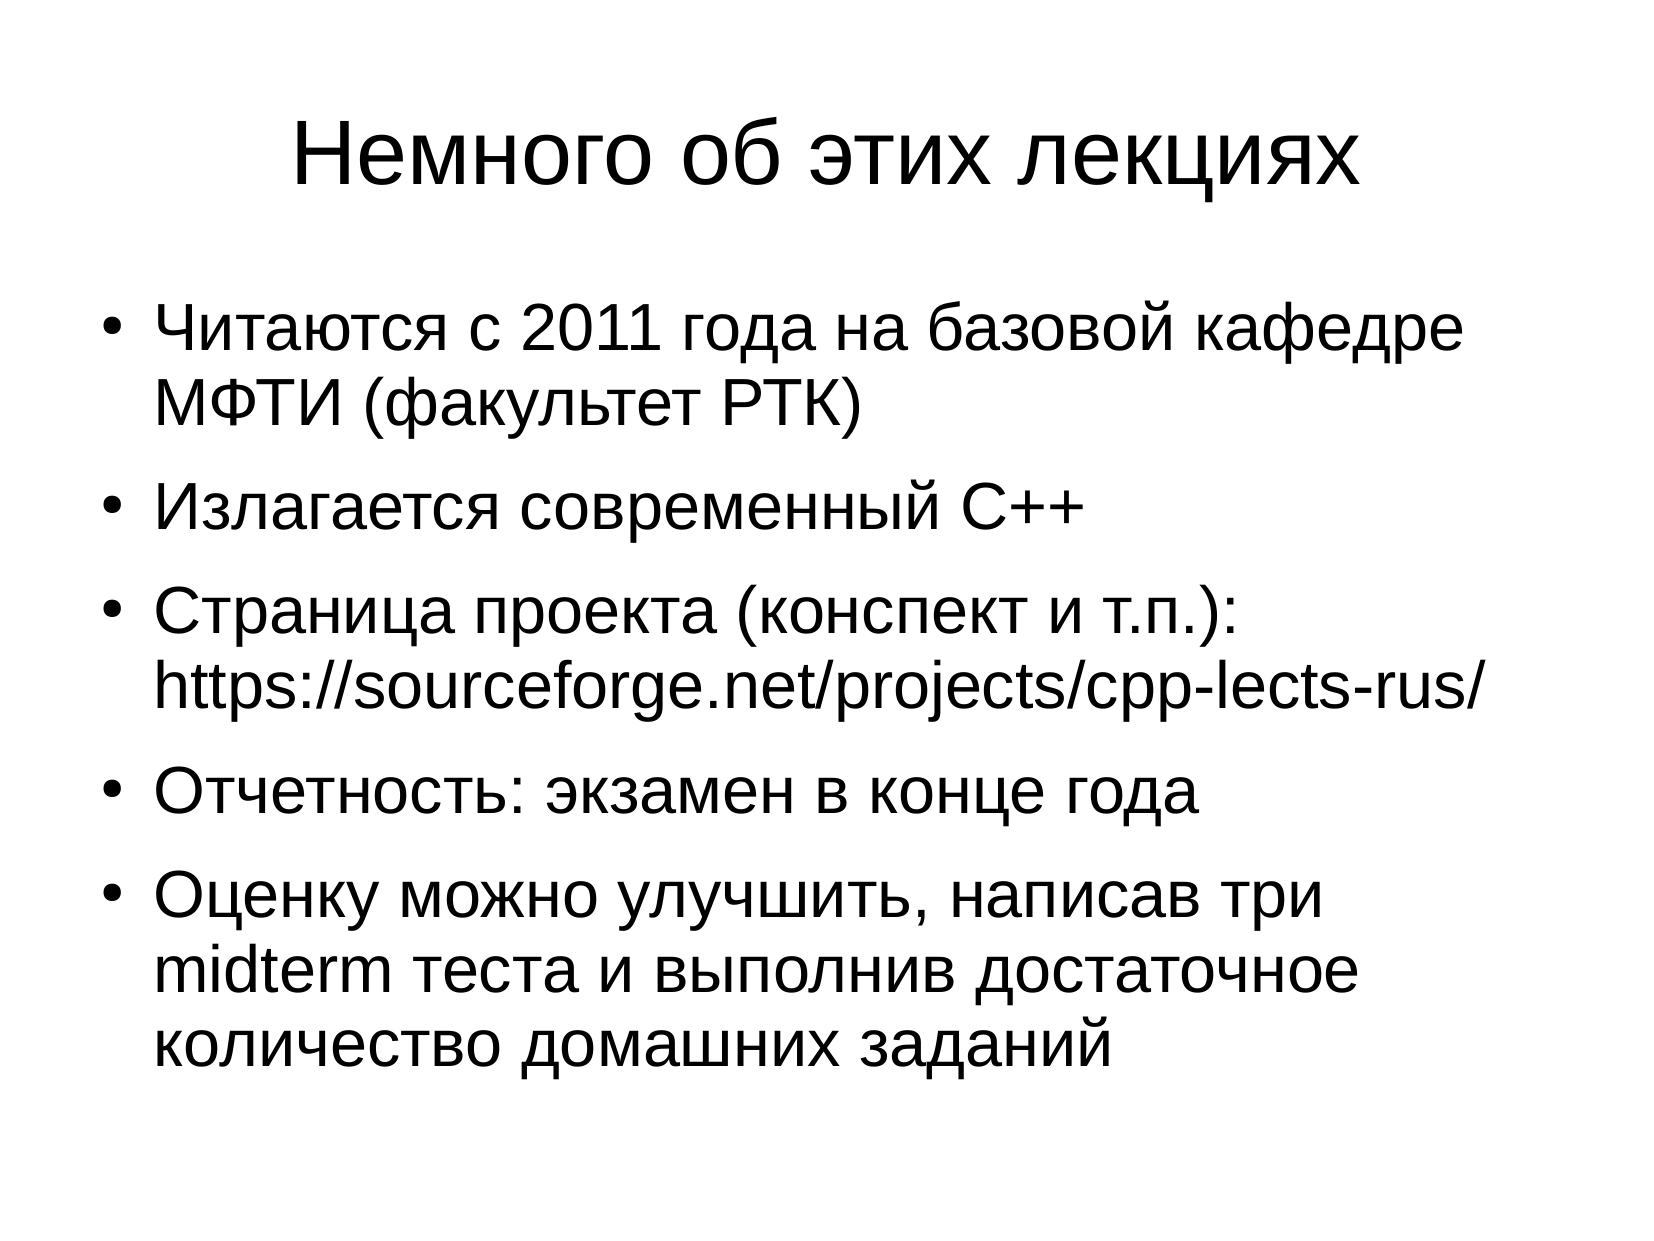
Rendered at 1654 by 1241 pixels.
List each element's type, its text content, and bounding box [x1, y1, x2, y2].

title Немного об этих лекциях [82, 49, 1571, 257]
list Читаются с 2011 года на базовой кафедре МФТИ (факультет РТК) Излагается современный C++ Страница проекта (конспект и т.п.): https://sourceforge.net/projects/cpp-lects-rus/ Отчетность: экзамен в конце года Оценку можно улучшить, написав три midterm теста и выполнив достаточное количество домашних заданий [82, 290, 1571, 1156]
